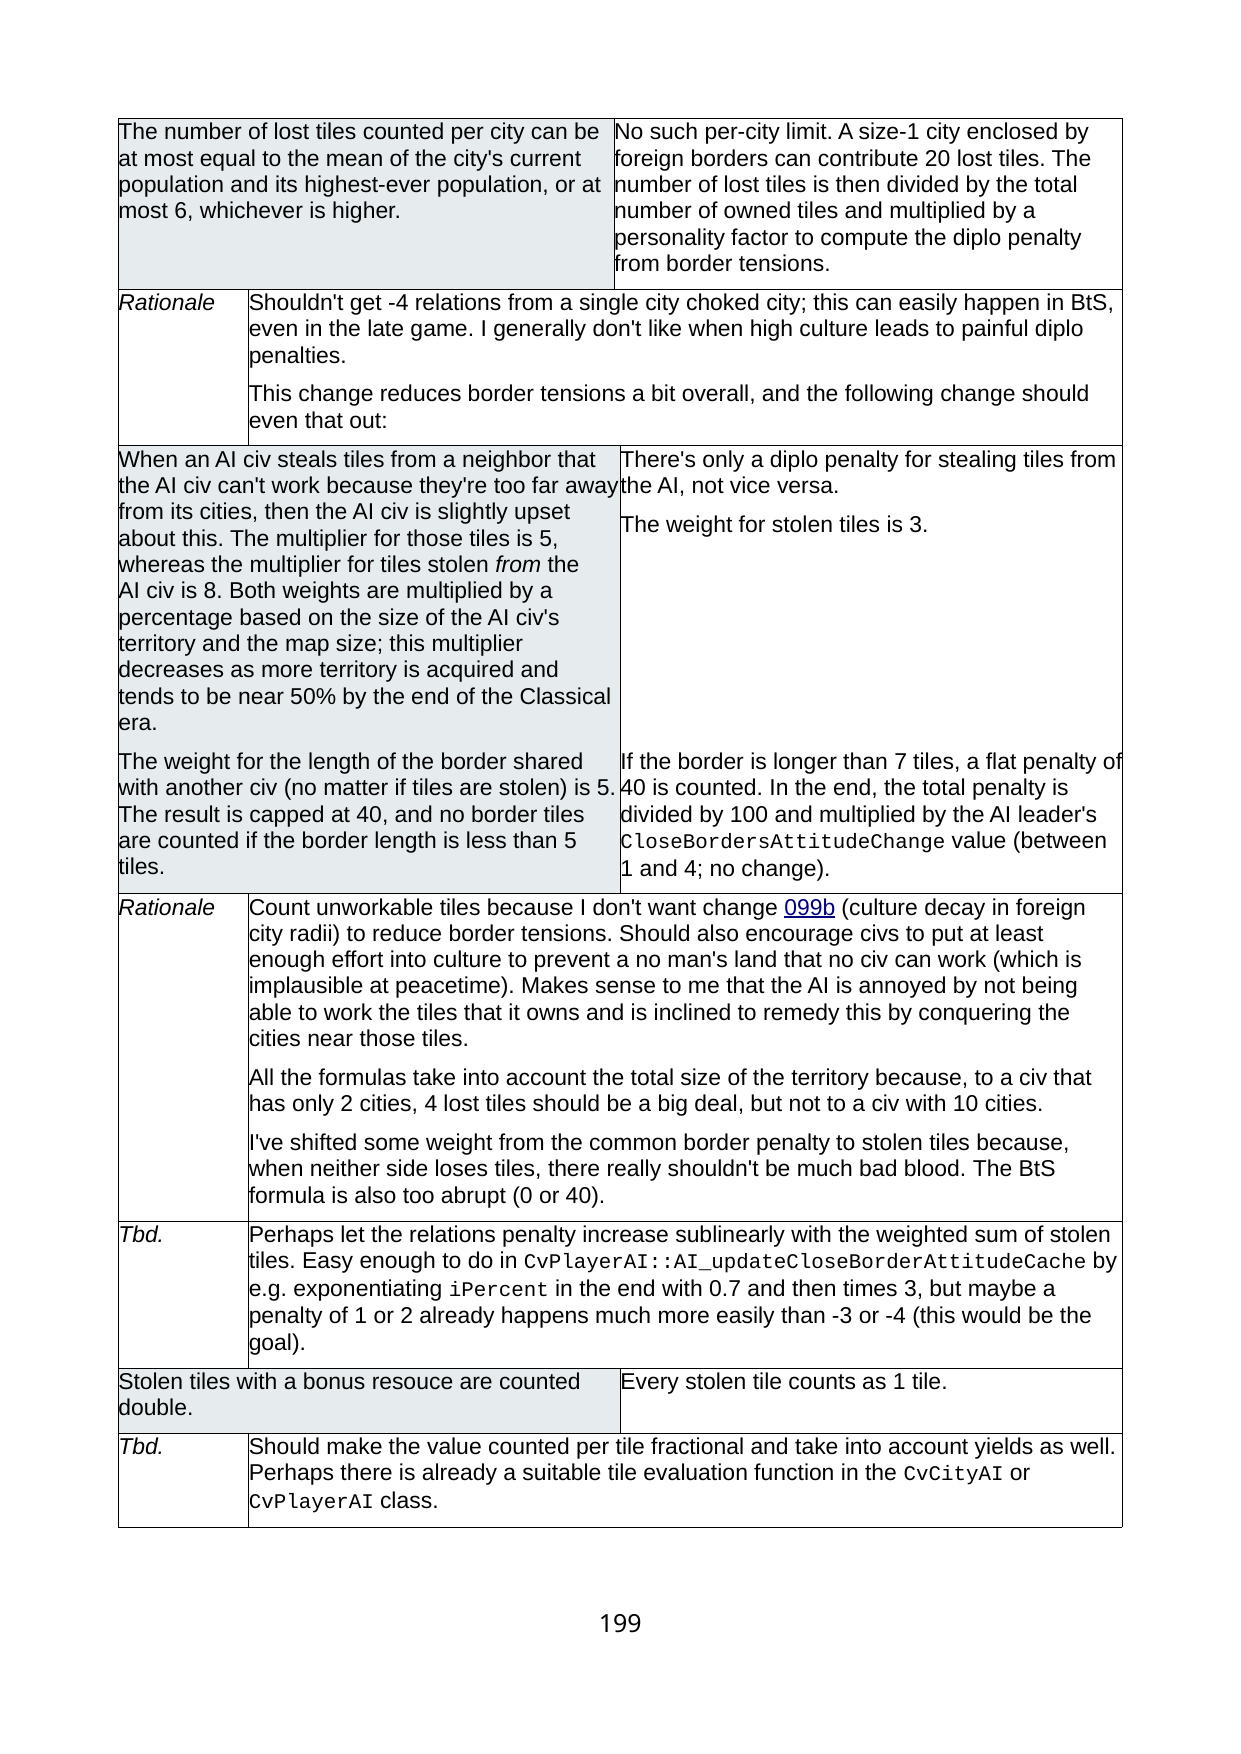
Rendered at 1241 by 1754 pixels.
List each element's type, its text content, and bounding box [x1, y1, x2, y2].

table_cell Rationale [119, 290, 248, 445]
table_cell Rationale [119, 894, 248, 1221]
table_cell Should make the value counted per tile fractional and take into account yields as well. Perhaps there is already a suitable tile evaluation function in the CvCityAI or CvPlayerAI class. [249, 1434, 1122, 1527]
table_cell Every stolen tile counts as 1 tile. [621, 1369, 1122, 1433]
table_cell Tbd. [119, 1222, 248, 1367]
table_cell Tbd. [119, 1434, 248, 1527]
table_cell Stolen tiles with a bonus resouce are counted double. [119, 1369, 620, 1433]
table_cell The number of lost tiles counted per city can be at most equal to the mean of the city's current population and its highest-ever population, or at most 6, whichever is higher. [119, 119, 614, 289]
table_cell Perhaps let the relations penalty increase sublinearly with the weighted sum of stolen tiles. Easy enough to do in CvPlayerAI::AI_updateCloseBorderAttitudeCache by e.g. exponentiating iPercent in the end with 0.7 and then times 3, but maybe a penalty of 1 or 2 already happens much more easily than -3 or -4 (this would be the goal). [249, 1222, 1122, 1367]
table_cell Shouldn't get -4 relations from a single city choked city; this can easily happen in BtS, even in the late game. I generally don't like when high culture leads to painful diplo penalties. This change reduces border tensions a bit overall, and the following change should even that out: [249, 290, 1122, 445]
table_cell Count unworkable tiles because I don't want change 099b (culture decay in foreign city radii) to reduce border tensions. Should also encourage civs to put at least enough effort into culture to prevent a no man's land that no civ can work (which is implausible at peacetime). Makes sense to me that the AI is annoyed by not being able to work the tiles that it owns and is inclined to remedy this by conquering the cities near those tiles. All the formulas take into account the total size of the territory because, to a civ that has only 2 cities, 4 lost tiles should be a big deal, but not to a civ with 10 cities. I've shifted some weight from the common border penalty to stolen tiles because, when neither side loses tiles, there really shouldn't be much bad blood. The BtS formula is also too abrupt (0 or 40). [249, 894, 1122, 1221]
table_cell No such per-city limit. A size-1 city enclosed by foreign borders can contribute 20 lost tiles. The number of lost tiles is then divided by the total number of owned tiles and multiplied by a personality factor to compute the diplo penalty from border tensions. [615, 119, 1122, 289]
table_cell There's only a diplo penalty for stealing tiles from the AI, not vice versa. The weight for stolen tiles is 3. If the border is longer than 7 tiles, a flat penalty of 40 is counted. In the end, the total penalty is divided by 100 and multiplied by the AI leader's CloseBordersAttitudeChange value (between 1 and 4; no change). [621, 446, 1122, 893]
table_cell When an AI civ steals tiles from a neighbor that the AI civ can't work because they're too far away from its cities, then the AI civ is slightly upset about this. The multiplier for those tiles is 5, whereas the multiplier for tiles stolen from the AI civ is 8. Both weights are multiplied by a percentage based on the size of the AI civ's territory and the map size; this multiplier decreases as more territory is acquired and tends to be near 50% by the end of the Classical era. The weight for the length of the border shared with another civ (no matter if tiles are stolen) is 5. The result is capped at 40, and no border tiles are counted if the border length is less than 5 tiles. [119, 446, 620, 893]
